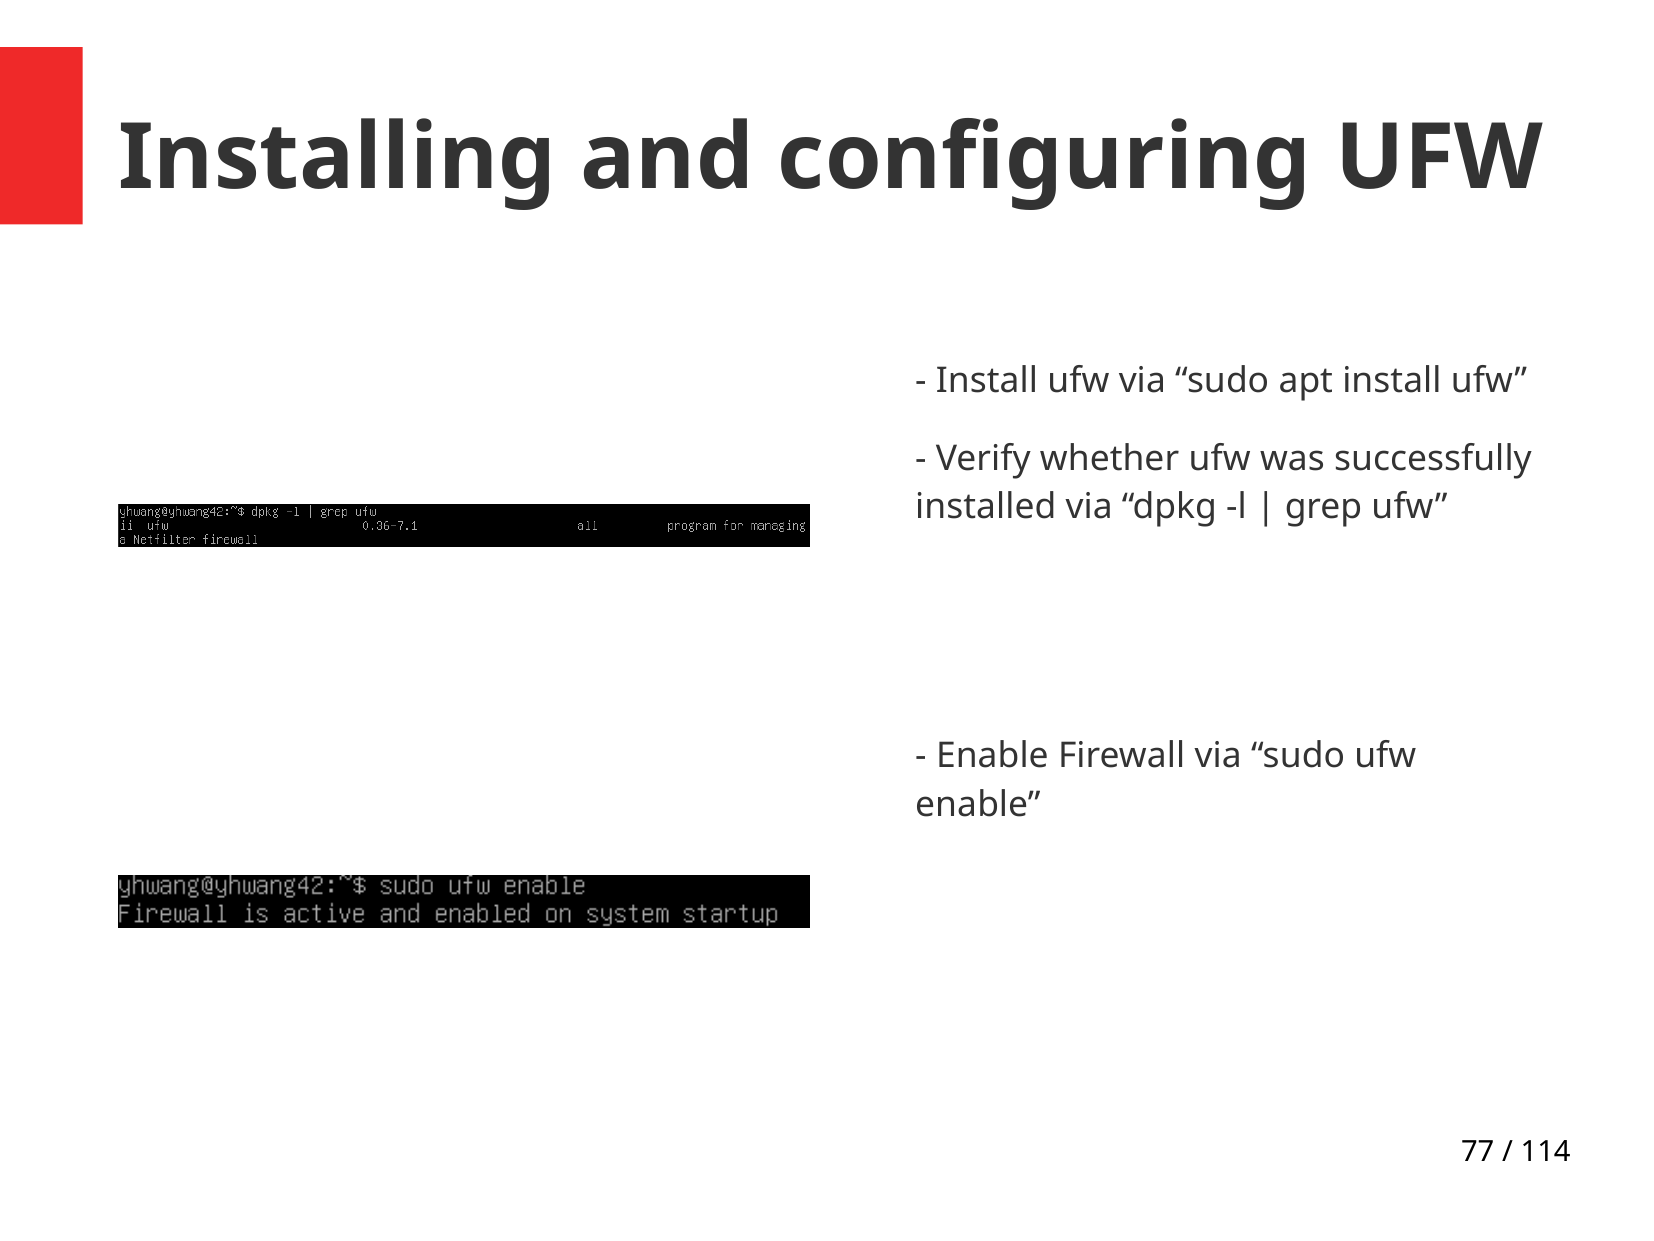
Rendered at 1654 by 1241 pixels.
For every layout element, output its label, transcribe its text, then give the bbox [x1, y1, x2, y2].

list - Enable Firewall via “sudo ufw enable” [844, 730, 1536, 1074]
title Installing and configuring UFW [118, 45, 1571, 260]
list - Install ufw via “sudo apt install ufw” - Verify whether ufw was successfully installed via “dpkg -l | grep ufw” [844, 354, 1536, 698]
picture [118, 875, 810, 928]
picture [118, 504, 810, 547]
